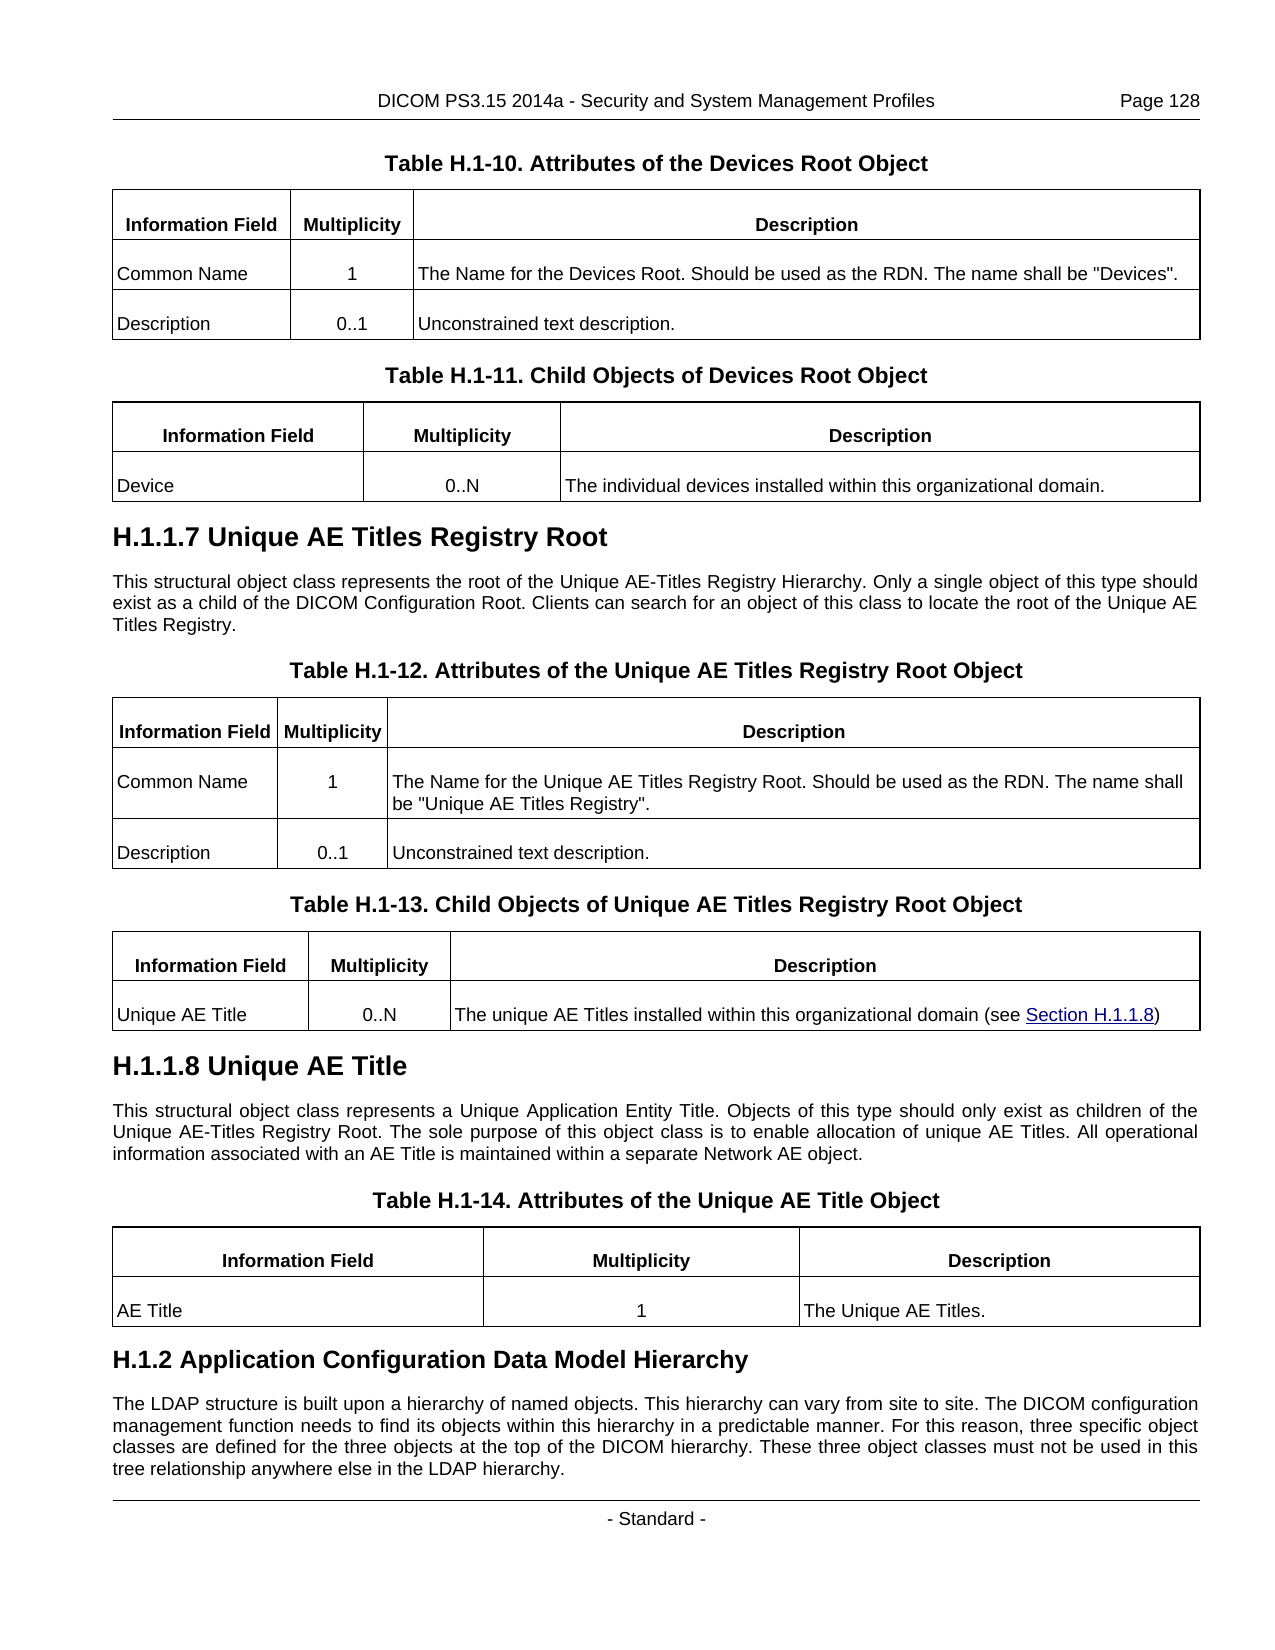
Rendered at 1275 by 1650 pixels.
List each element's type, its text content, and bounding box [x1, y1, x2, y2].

table_cell 1 [291, 240, 413, 289]
table_cell Common Name [113, 748, 277, 818]
table_cell 1 [484, 1277, 799, 1326]
text This structural object class represents a Unique Application Entity Title. Objects of this type should only exist as children of the Unique AE-Titles Registry Root. The sole purpose of this object class is to enable allocation of unique AE Titles. All operational information associated with an AE Title is maintained within a separate Network AE object. [112, 1100, 1200, 1164]
table_cell Unconstrained text description. [388, 819, 1199, 868]
table_cell AE Title [113, 1277, 483, 1326]
text H.1.2 Application Configuration Data Model Hierarchy [112, 1346, 1200, 1374]
table_header Information Field [113, 932, 308, 980]
table_cell 0..1 [278, 819, 387, 868]
table_cell 0..N [364, 452, 560, 501]
table_cell The unique AE Titles installed within this organizational domain (see Section H.1.1.8) [451, 981, 1199, 1030]
text Table H.1-11. Child Objects of Devices Root Object [112, 362, 1200, 388]
table_header Multiplicity [364, 403, 560, 451]
table_cell The Unique AE Titles. [800, 1277, 1199, 1326]
table_header Multiplicity [484, 1228, 799, 1276]
table_cell The individual devices installed within this organizational domain. [561, 452, 1199, 501]
table_header Description [800, 1228, 1199, 1276]
table_header Description [561, 403, 1199, 451]
text Table H.1-10. Attributes of the Devices Root Object [112, 150, 1200, 176]
table_cell Device [113, 452, 363, 501]
table_cell Common Name [113, 240, 290, 289]
table_header Multiplicity [278, 698, 387, 747]
table_header Multiplicity [309, 932, 450, 980]
table_cell Unconstrained text description. [414, 290, 1199, 338]
table_header Information Field [113, 1228, 483, 1276]
table_header Information Field [113, 190, 290, 239]
table_cell Unique AE Title [113, 981, 308, 1030]
table_cell The Name for the Devices Root. Should be used as the RDN. The name shall be "Devices". [414, 240, 1199, 289]
table_cell Description [113, 819, 277, 868]
text The LDAP structure is built upon a hierarchy of named objects. This hierarchy can vary from site to site. The DICOM configuration management function needs to find its objects within this hierarchy in a predictable manner. For this reason, three specific object classes are defined for the three objects at the top of the DICOM hierarchy. These three object classes must not be used in this tree relationship anywhere else in the LDAP hierarchy. [112, 1393, 1200, 1479]
text H.1.1.7 Unique AE Titles Registry Root [112, 521, 1200, 552]
table_header Description [388, 698, 1199, 747]
text Table H.1-12. Attributes of the Unique AE Titles Registry Root Object [112, 658, 1200, 683]
table_header Multiplicity [291, 190, 413, 239]
text Table H.1-14. Attributes of the Unique AE Title Object [112, 1187, 1200, 1213]
table_cell 0..1 [291, 290, 413, 338]
table_header Description [451, 932, 1199, 980]
table_cell 1 [278, 748, 387, 818]
table_cell Description [113, 290, 290, 338]
table_header Information Field [113, 403, 363, 451]
table_header Description [414, 190, 1199, 239]
text This structural object class represents the root of the Unique AE-Titles Registry Hierarchy. Only a single object of this type should exist as a child of the DICOM Configuration Root. Clients can search for an object of this class to locate the root of the Unique AE Titles Registry. [112, 571, 1200, 635]
table_cell 0..N [309, 981, 450, 1030]
table_header Information Field [113, 698, 277, 747]
table_cell The Name for the Unique AE Titles Registry Root. Should be used as the RDN. The name shall be "Unique AE Titles Registry". [388, 748, 1199, 818]
text Table H.1-13. Child Objects of Unique AE Titles Registry Root Object [112, 891, 1200, 917]
text H.1.1.8 Unique AE Title [112, 1050, 1200, 1081]
